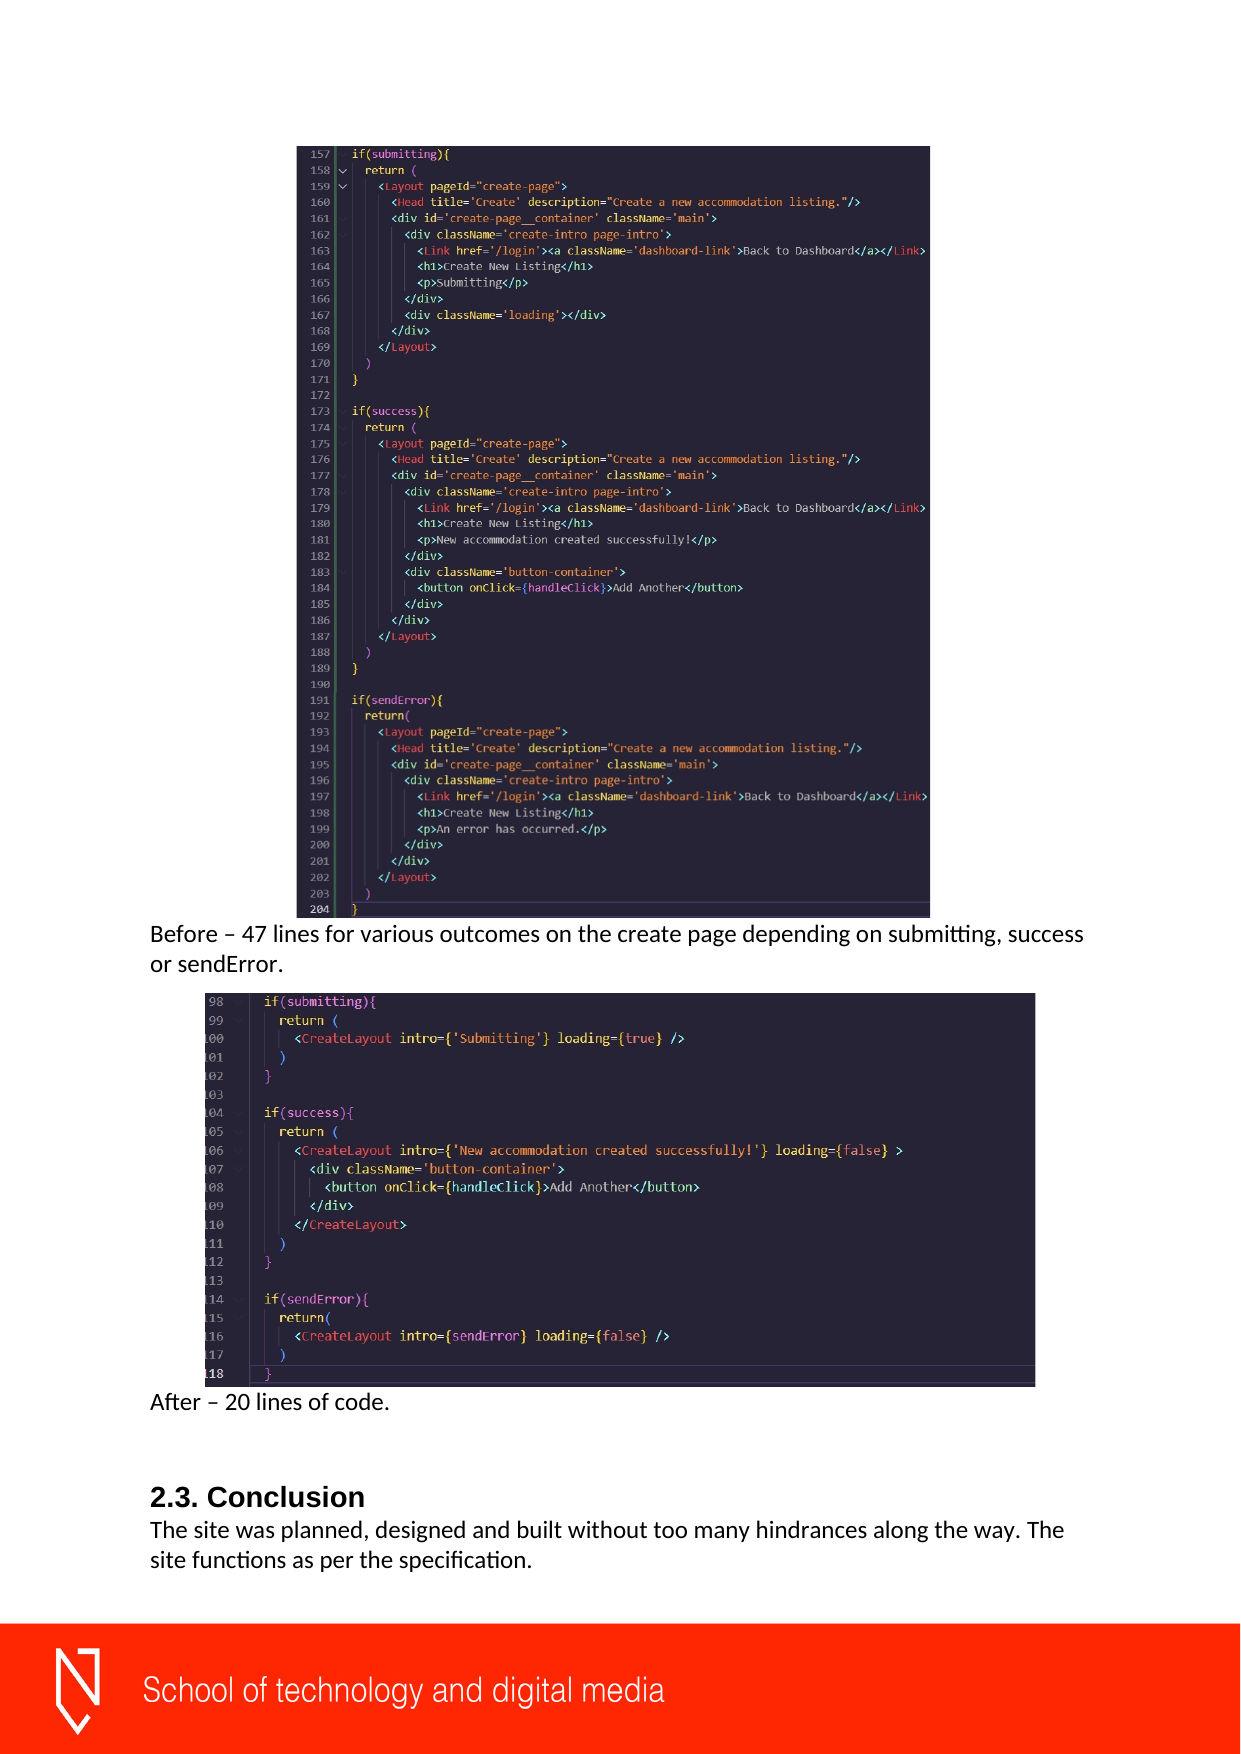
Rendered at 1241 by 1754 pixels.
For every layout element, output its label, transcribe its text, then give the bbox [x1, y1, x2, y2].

picture [205, 993, 1036, 1387]
subtitle 2.3. Conclusion [150, 1481, 1090, 1514]
text After – 20 lines of code. [150, 1387, 1090, 1417]
picture [0, 1613, 1241, 1754]
picture [296, 146, 930, 918]
text The site was planned, designed and built without too many hindrances along the way. The site functions as per the specification. [150, 1514, 1090, 1575]
text Before – 47 lines for various outcomes on the create page depending on submitting, success or sendError. [150, 121, 1090, 979]
